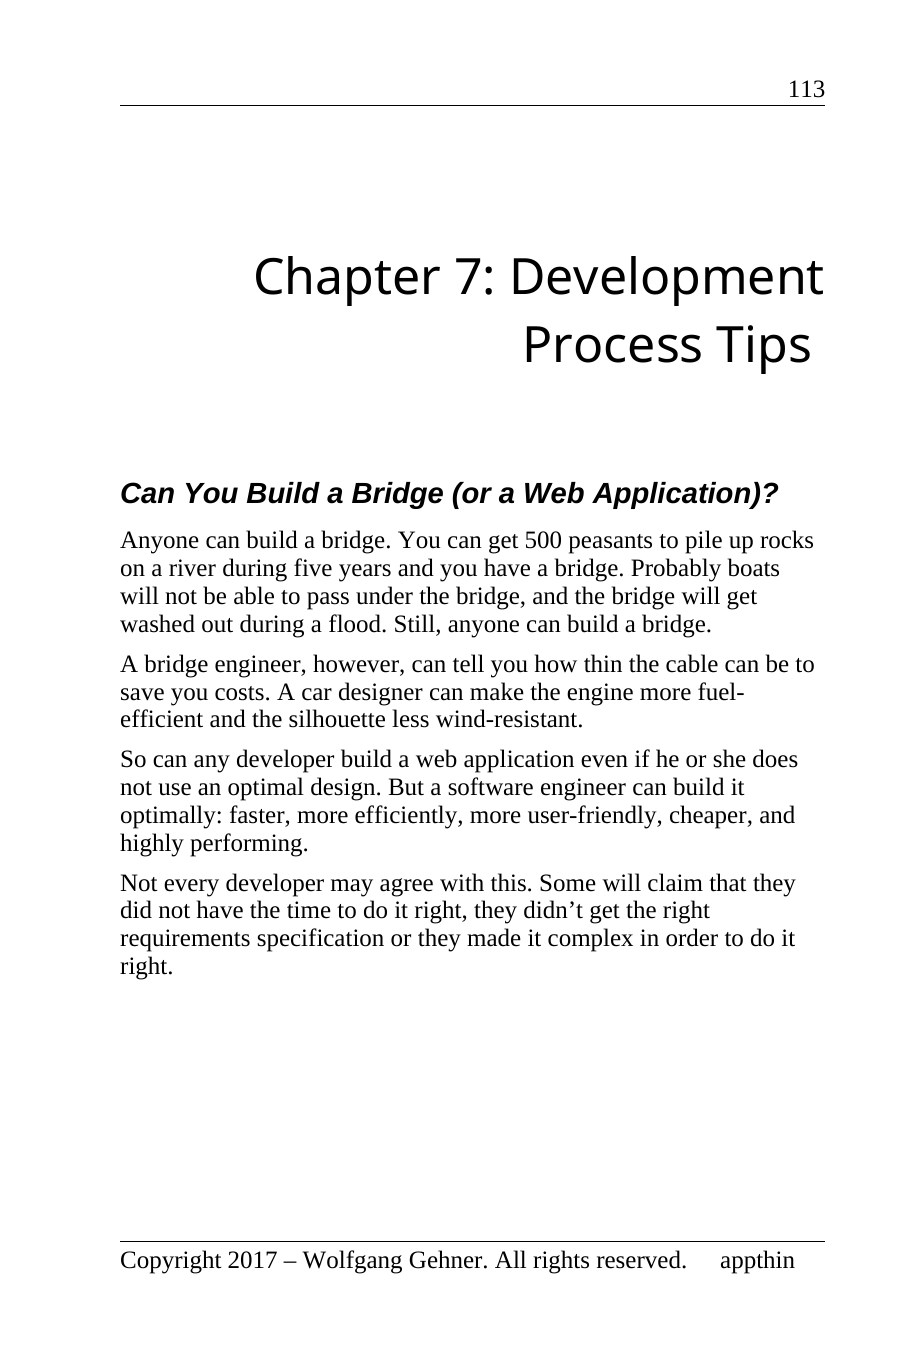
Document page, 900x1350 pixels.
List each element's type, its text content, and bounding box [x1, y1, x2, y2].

text Anyone can build a bridge. You can get 500 peasants to pile up rocks on a river during five years and you have a bridge. Probably boats will not be able to pass under the bridge, and the bridge will get washed out during a flood. Still, anyone can build a bridge. [120, 527, 825, 637]
subtitle Chapter 7: Development Process Tips [120, 241, 825, 377]
text A bridge engineer, however, can tell you how thin the cable can be to save you costs. A car designer can make the engine more fuel-efficient and the silhouette less wind-resistant. [120, 650, 825, 733]
text Not every developer may agree with this. Some will claim that they did not have the time to do it right, they didn’t get the right requirements specification or they made it complex in order to do it right. [120, 869, 825, 980]
subtitle Can You Build a Bridge (or a Web Application)? [120, 477, 825, 510]
text So can any developer build a web application even if he or she does not use an optimal design. But a software engineer can build it optimally: faster, more efficiently, more user-friendly, cheaper, and highly performing. [120, 746, 825, 856]
